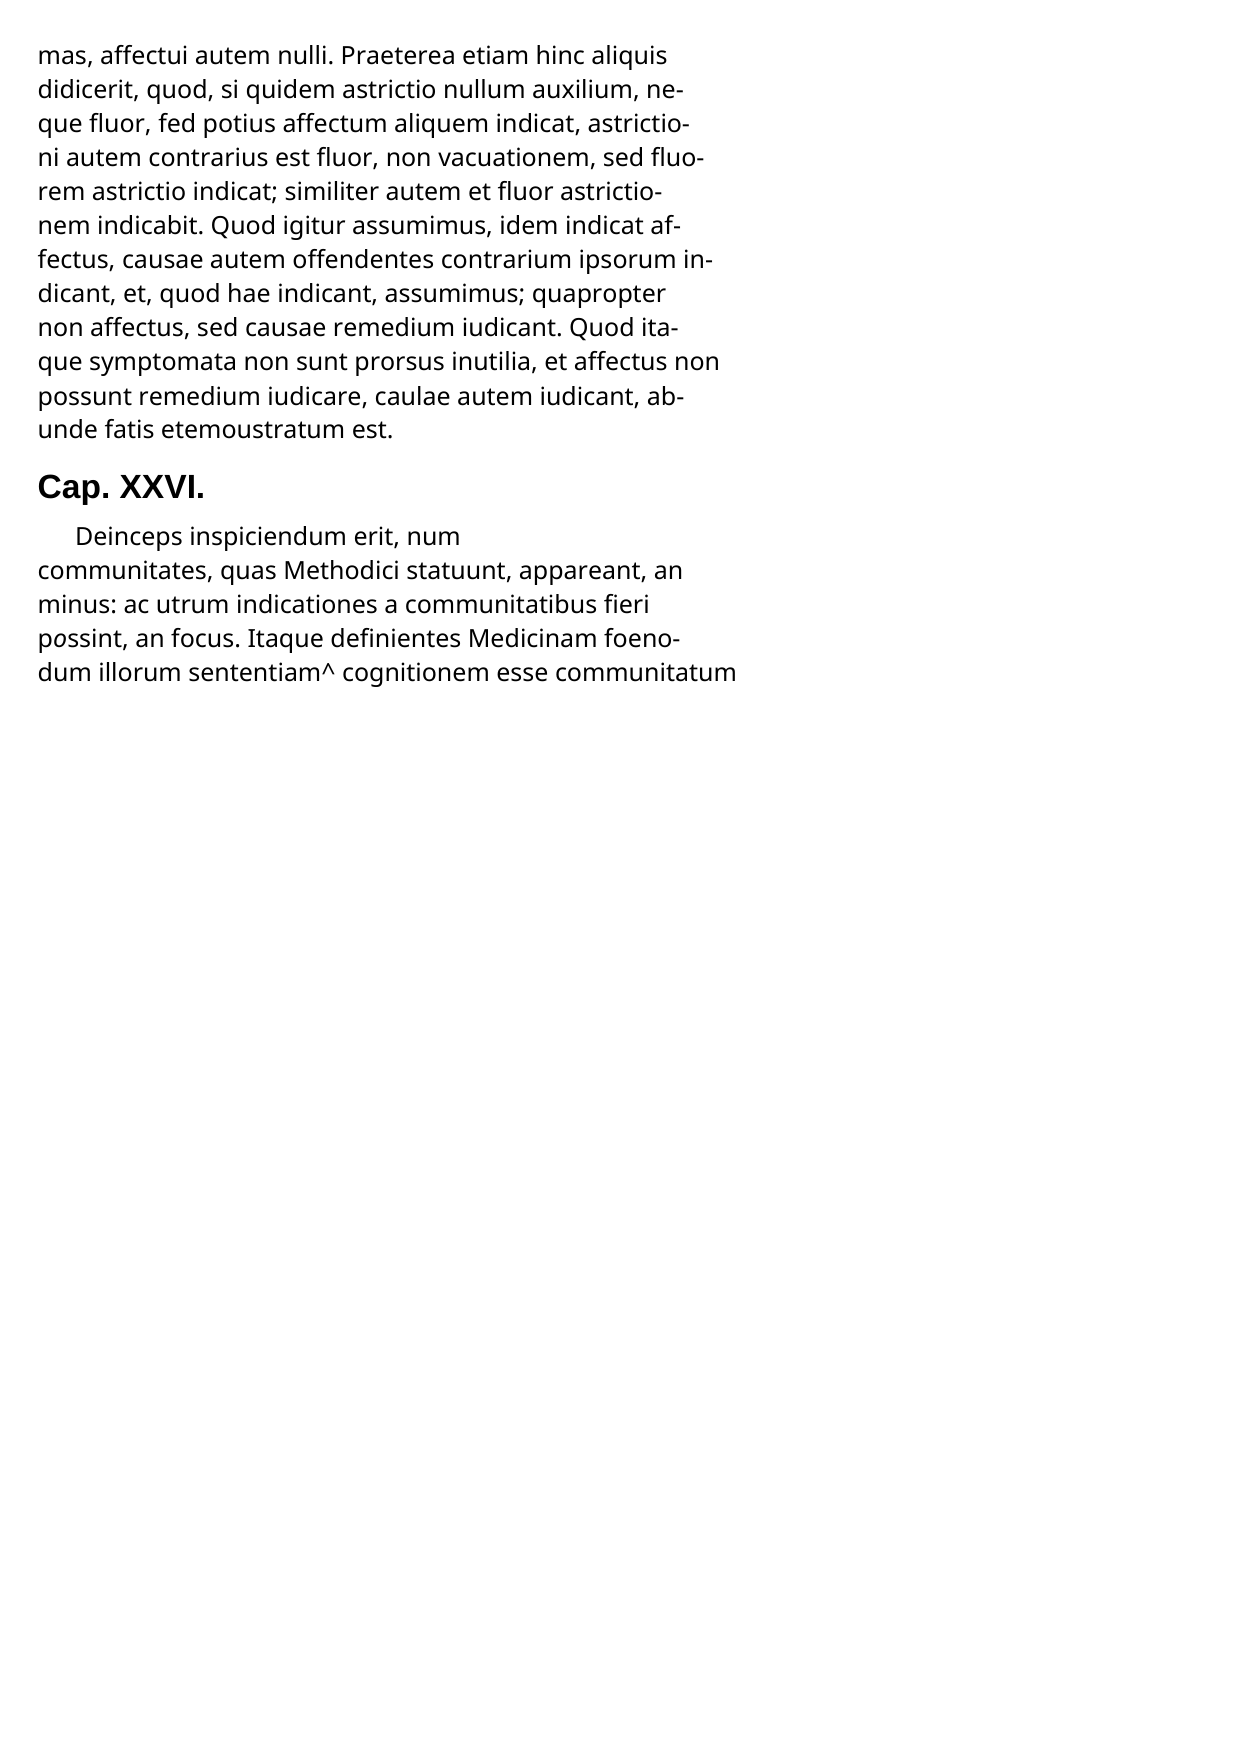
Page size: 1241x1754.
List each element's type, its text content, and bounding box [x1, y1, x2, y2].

text Deinceps inspiciendum erit, num communitates, quas Methodici statuunt, appareant, an minus: ac utrum indicationes a communitatibus fieri possint, an focus. Itaque definientes Medicinam foeno- dum illorum sententiam^ cognitionem esse communitatum [37, 518, 1203, 688]
subtitle Cap. XXVI. [37, 467, 1203, 506]
text mas, affectui autem nulli. Praeterea etiam hinc aliquis didicerit, quod, si quidem astrictio nullum auxilium, ne- que fluor, fed potius affectum aliquem indicat, astrictio- ni autem contrarius est fluor, non vacuationem, sed fluo- rem astrictio indicat; similiter autem et fluor astrictio- nem indicabit. Quod igitur assumimus, idem indicat af- fectus, causae autem offendentes contrarium ipsorum in- dicant, et, quod hae indicant, assumimus; quapropter non affectus, sed causae remedium iudicant. Quod ita- que symptomata non sunt prorsus inutilia, et affectus non possunt remedium iudicare, caulae autem iudicant, ab- unde fatis etemoustratum est. [37, 37, 1203, 446]
